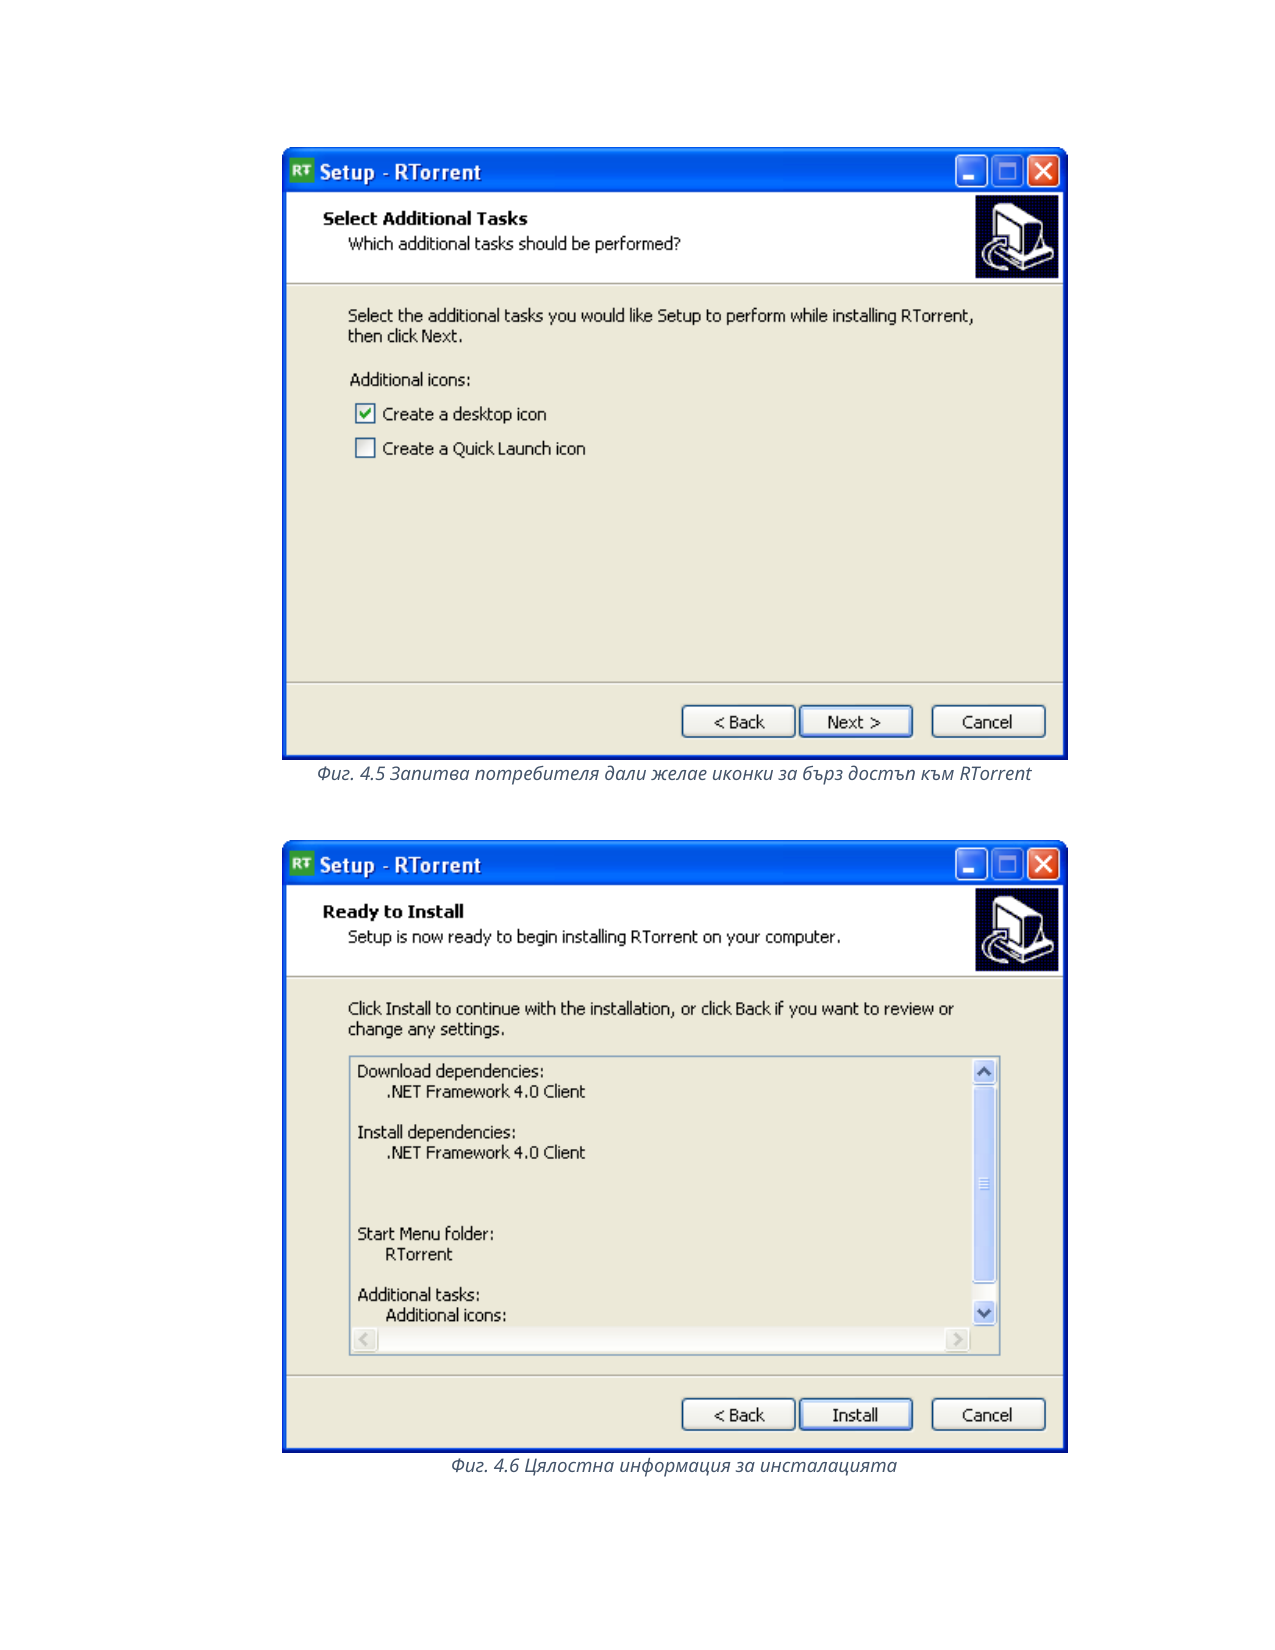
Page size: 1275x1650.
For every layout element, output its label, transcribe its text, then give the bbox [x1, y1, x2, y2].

text Фиг. 4.6 Цялостна информация за инсталацията [148, 1453, 1127, 1478]
text Фиг. 4.5 Запитва потребителя дали желае иконки за бърз достъп към RTorrent [148, 760, 1127, 786]
